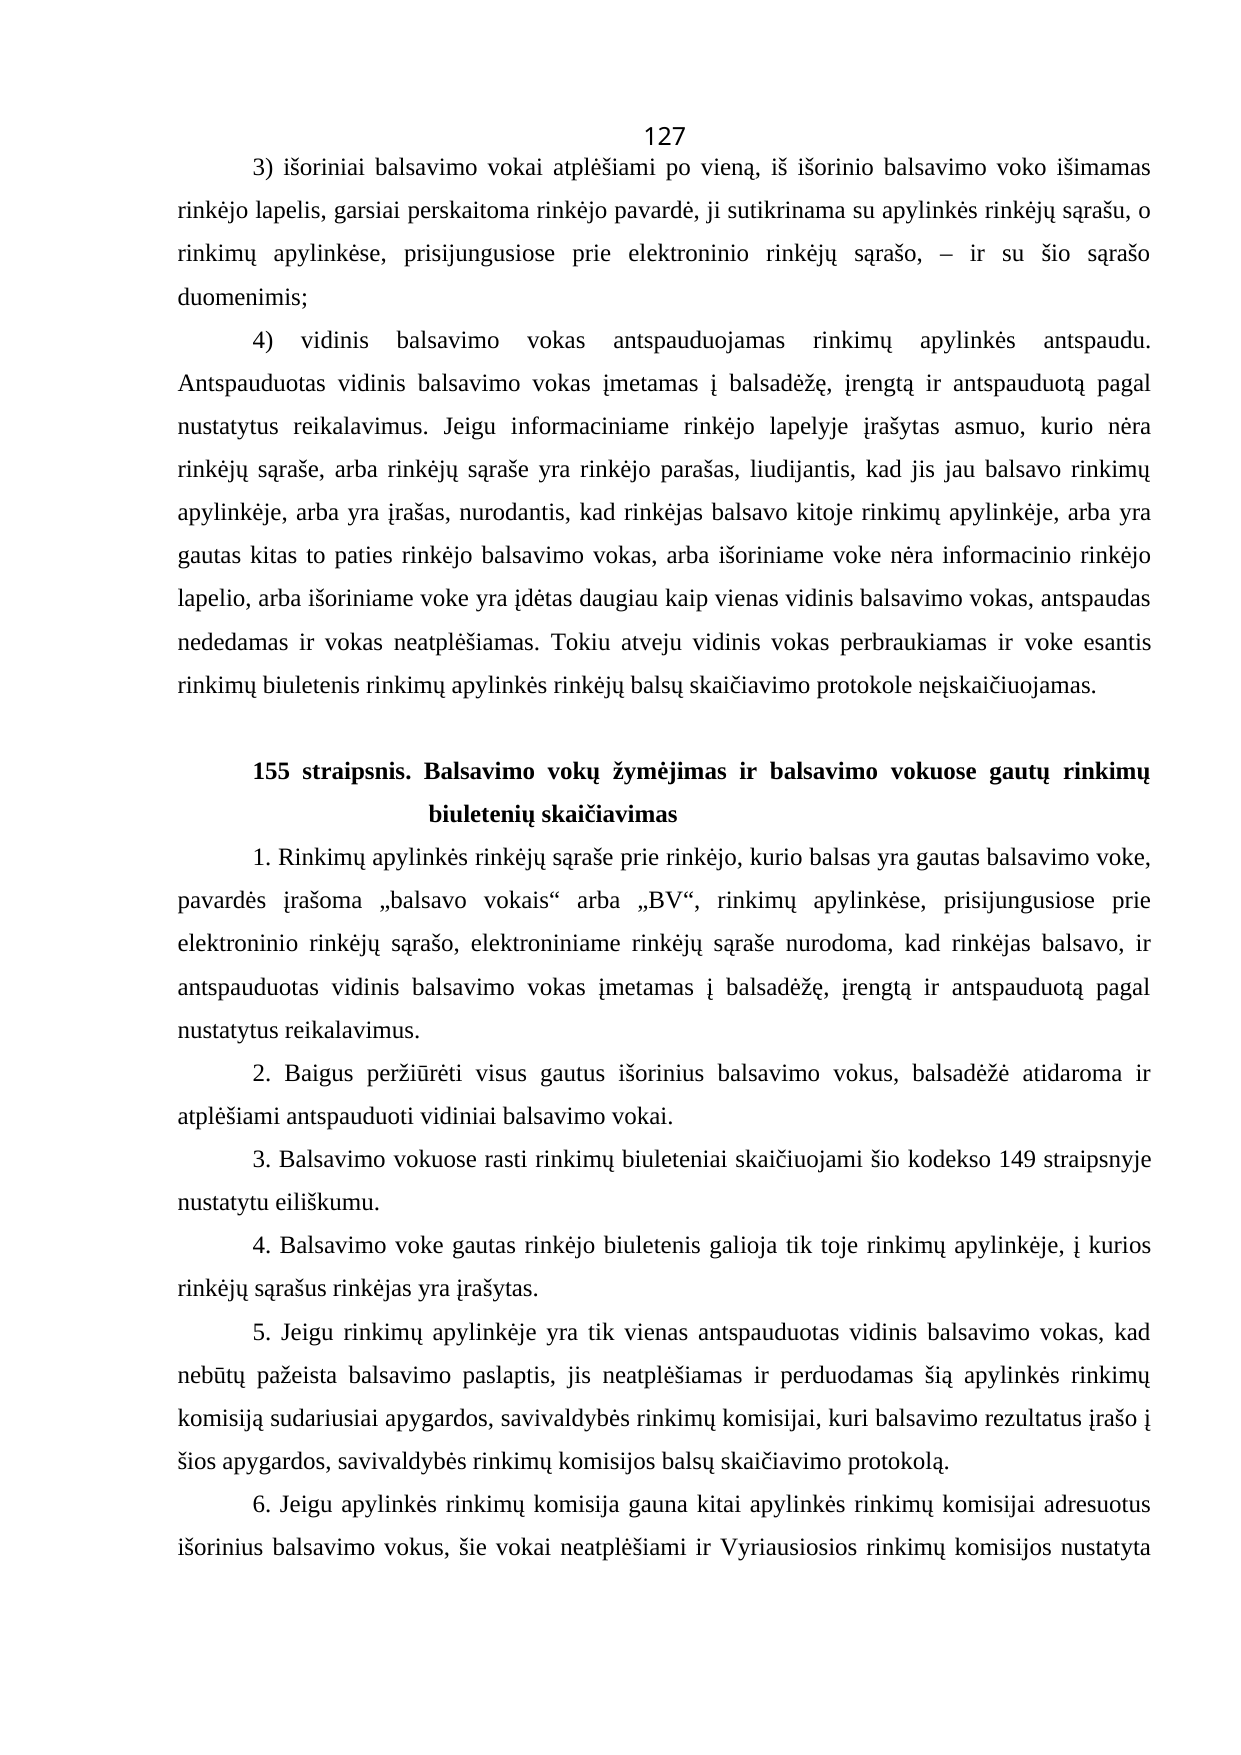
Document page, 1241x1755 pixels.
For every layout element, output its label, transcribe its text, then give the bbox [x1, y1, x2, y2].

text 3) išoriniai balsavimo vokai atplėšiami po vieną, iš išorinio balsavimo voko išimamas rinkėjo lapelis, garsiai perskaitoma rinkėjo pavardė, ji sutikrinama su apylinkės rinkėjų sąrašu, o rinkimų apylinkėse, prisijungusiose prie elektroninio rinkėjų sąrašo, – ir su šio sąrašo duomenimis; [177, 152, 1152, 310]
text 3. Balsavimo vokuose rasti rinkimų biuleteniai skaičiuojami šio kodekso 149 straipsnyje nustatytu eiliškumu. [177, 1144, 1152, 1216]
text 6. Jeigu apylinkės rinkimų komisija gauna kitai apylinkės rinkimų komisijai adresuotus išorinius balsavimo vokus, šie vokai neatplėšiami ir Vyriausiosios rinkimų komisijos nustatyta [177, 1489, 1152, 1561]
text 1. Rinkimų apylinkės rinkėjų sąraše prie rinkėjo, kurio balsas yra gautas balsavimo voke, pavardės įrašoma „balsavo vokais“ arba „BV“, rinkimų apylinkėse, prisijungusiose prie elektroninio rinkėjų sąrašo, elektroniniame rinkėjų sąraše nurodoma, kad rinkėjas balsavo, ir antspauduotas vidinis balsavimo vokas įmetamas į balsadėžę, įrengtą ir antspauduotą pagal nustatytus reikalavimus. [177, 842, 1152, 1043]
text 2. Baigus peržiūrėti visus gautus išorinius balsavimo vokus, balsadėžė atidaroma ir atplėšiami antspauduoti vidiniai balsavimo vokai. [177, 1058, 1152, 1130]
text 4. Balsavimo voke gautas rinkėjo biuletenis galioja tik toje rinkimų apylinkėje, į kurios rinkėjų sąrašus rinkėjas yra įrašytas. [177, 1230, 1152, 1302]
text 155 straipsnis. Balsavimo vokų žymėjimas ir balsavimo vokuose gautų rinkimų biuletenių skaičiavimas [252, 756, 1152, 828]
text 5. Jeigu rinkimų apylinkėje yra tik vienas antspauduotas vidinis balsavimo vokas, kad nebūtų pažeista balsavimo paslaptis, jis neatplėšiamas ir perduodamas šią apylinkės rinkimų komisiją sudariusiai apygardos, savivaldybės rinkimų komisijai, kuri balsavimo rezultatus įrašo į šios apygardos, savivaldybės rinkimų komisijos balsų skaičiavimo protokolą. [177, 1317, 1152, 1475]
text 4) vidinis balsavimo vokas antspauduojamas rinkimų apylinkės antspaudu. Antspauduotas vidinis balsavimo vokas įmetamas į balsadėžę, įrengtą ir antspauduotą pagal nustatytus reikalavimus. Jeigu informaciniame rinkėjo lapelyje įrašytas asmuo, kurio nėra rinkėjų sąraše, arba rinkėjų sąraše yra rinkėjo parašas, liudijantis, kad jis jau balsavo rinkimų apylinkėje, arba yra įrašas, nurodantis, kad rinkėjas balsavo kitoje rinkimų apylinkėje, arba yra gautas kitas to paties rinkėjo balsavimo vokas, arba išoriniame voke nėra informacinio rinkėjo lapelio, arba išoriniame voke yra įdėtas daugiau kaip vienas vidinis balsavimo vokas, antspaudas nededamas ir vokas neatplėšiamas. Tokiu atveju vidinis vokas perbraukiamas ir voke esantis rinkimų biuletenis rinkimų apylinkės rinkėjų balsų skaičiavimo protokole neįskaičiuojamas. [177, 325, 1152, 698]
